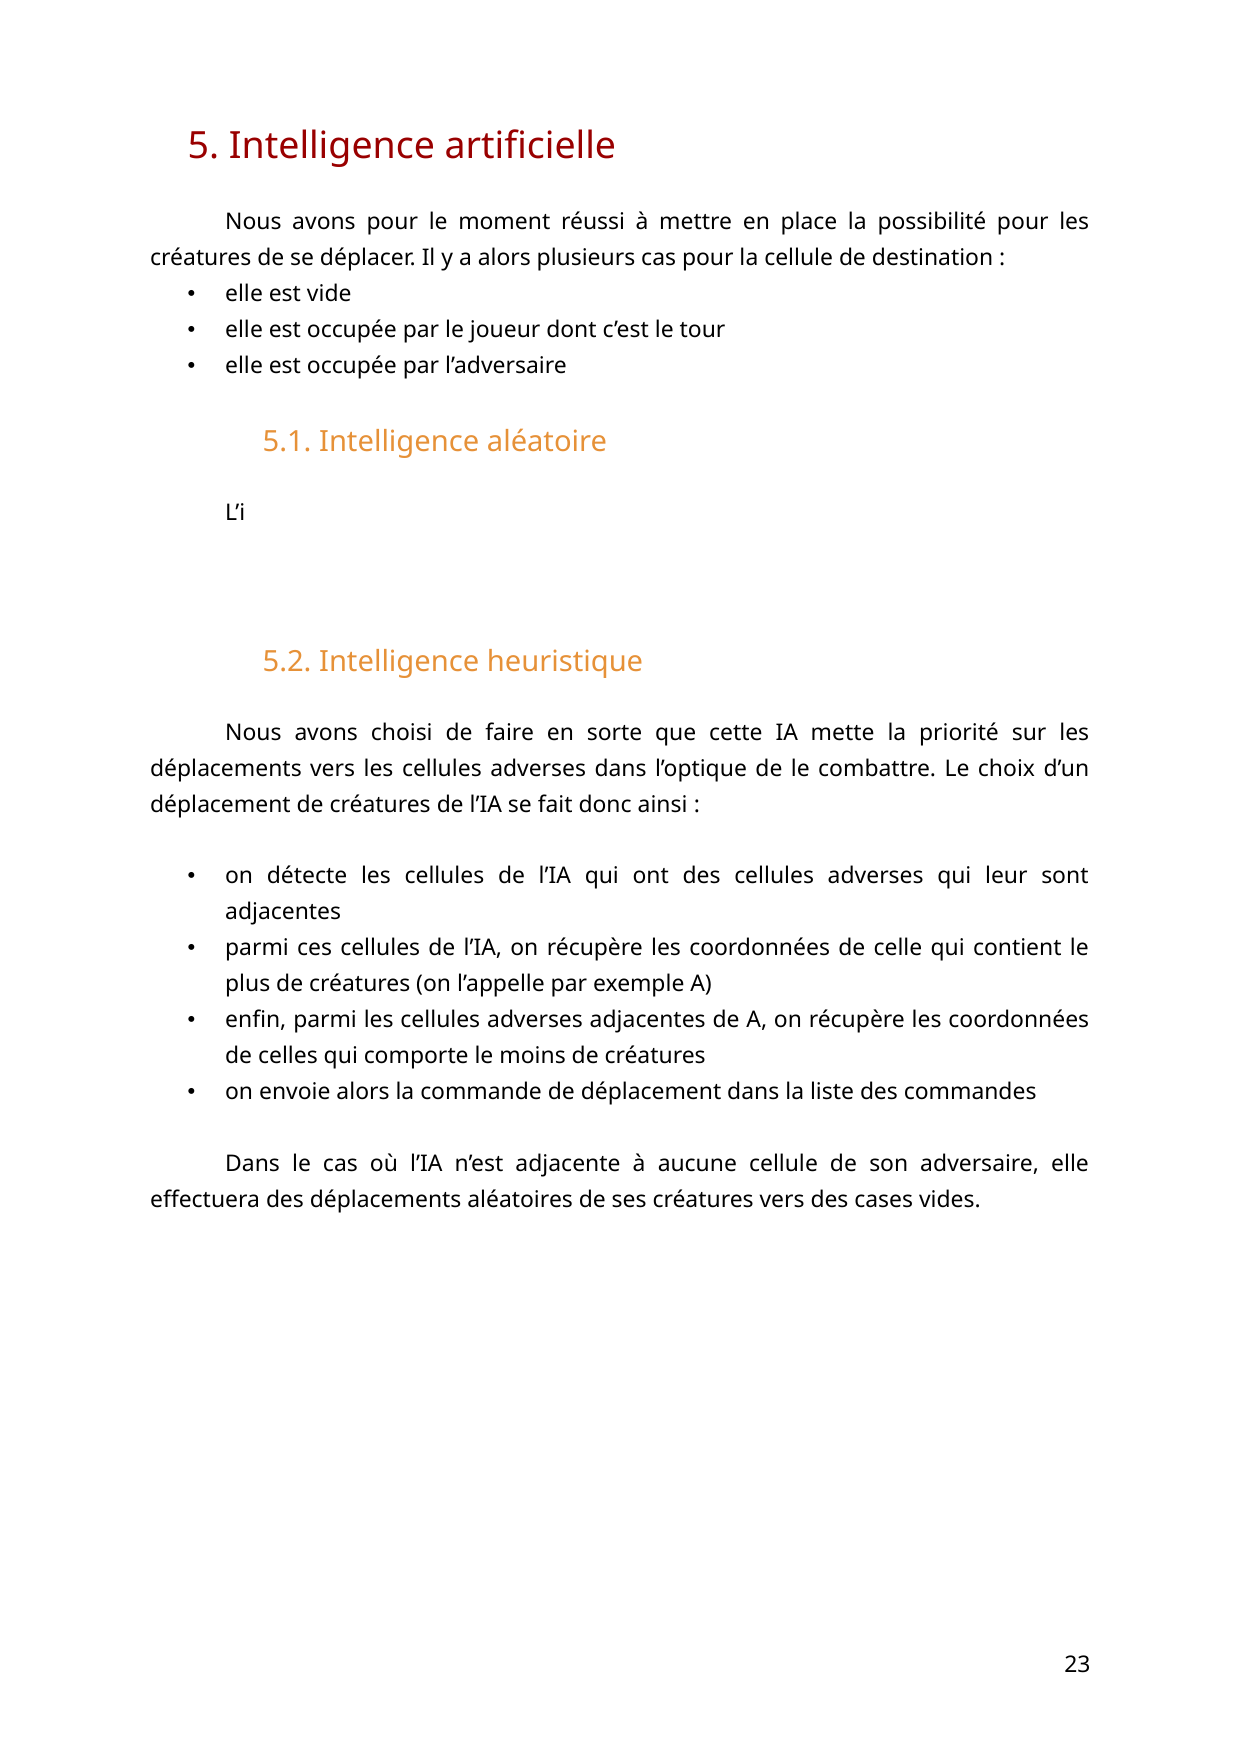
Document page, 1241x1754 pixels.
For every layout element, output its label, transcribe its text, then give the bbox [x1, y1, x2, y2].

subtitle 5.1. Intelligence aléatoire [262, 421, 1090, 460]
list elle est vide [187, 277, 1090, 308]
text Nous avons choisi de faire en sorte que cette IA mette la priorité sur les déplacements vers les cellules adverses dans l’optique de le combattre. Le choix d’un déplacement de créatures de l’IA se fait donc ainsi : [150, 716, 1090, 819]
subtitle 5.2. Intelligence heuristique [262, 640, 1090, 680]
subtitle 5. Intelligence artificielle [187, 118, 1090, 169]
list elle est occupée par le joueur dont c’est le tour [187, 313, 1090, 344]
text L’i [150, 496, 1090, 527]
list on envoie alors la commande de déplacement dans la liste des commandes [187, 1075, 1090, 1106]
text Nous avons pour le moment réussi à mettre en place la possibilité pour les créatures de se déplacer. Il y a alors plusieurs cas pour la cellule de destination : [150, 205, 1090, 272]
text Dans le cas où l’IA n’est adjacente à aucune cellule de son adversaire, elle effectuera des déplacements aléatoires de ses créatures vers des cases vides. [150, 1147, 1090, 1214]
list on détecte les cellules de l’IA qui ont des cellules adverses qui leur sont adjacentes [187, 859, 1090, 927]
list elle est occupée par l’adversaire [187, 349, 1090, 380]
list parmi ces cellules de l’IA, on récupère les coordonnées de celle qui contient le plus de créatures (on l’appelle par exemple A) [187, 931, 1090, 998]
list enfin, parmi les cellules adverses adjacentes de A, on récupère les coordonnées de celles qui comporte le moins de créatures [187, 1003, 1090, 1070]
